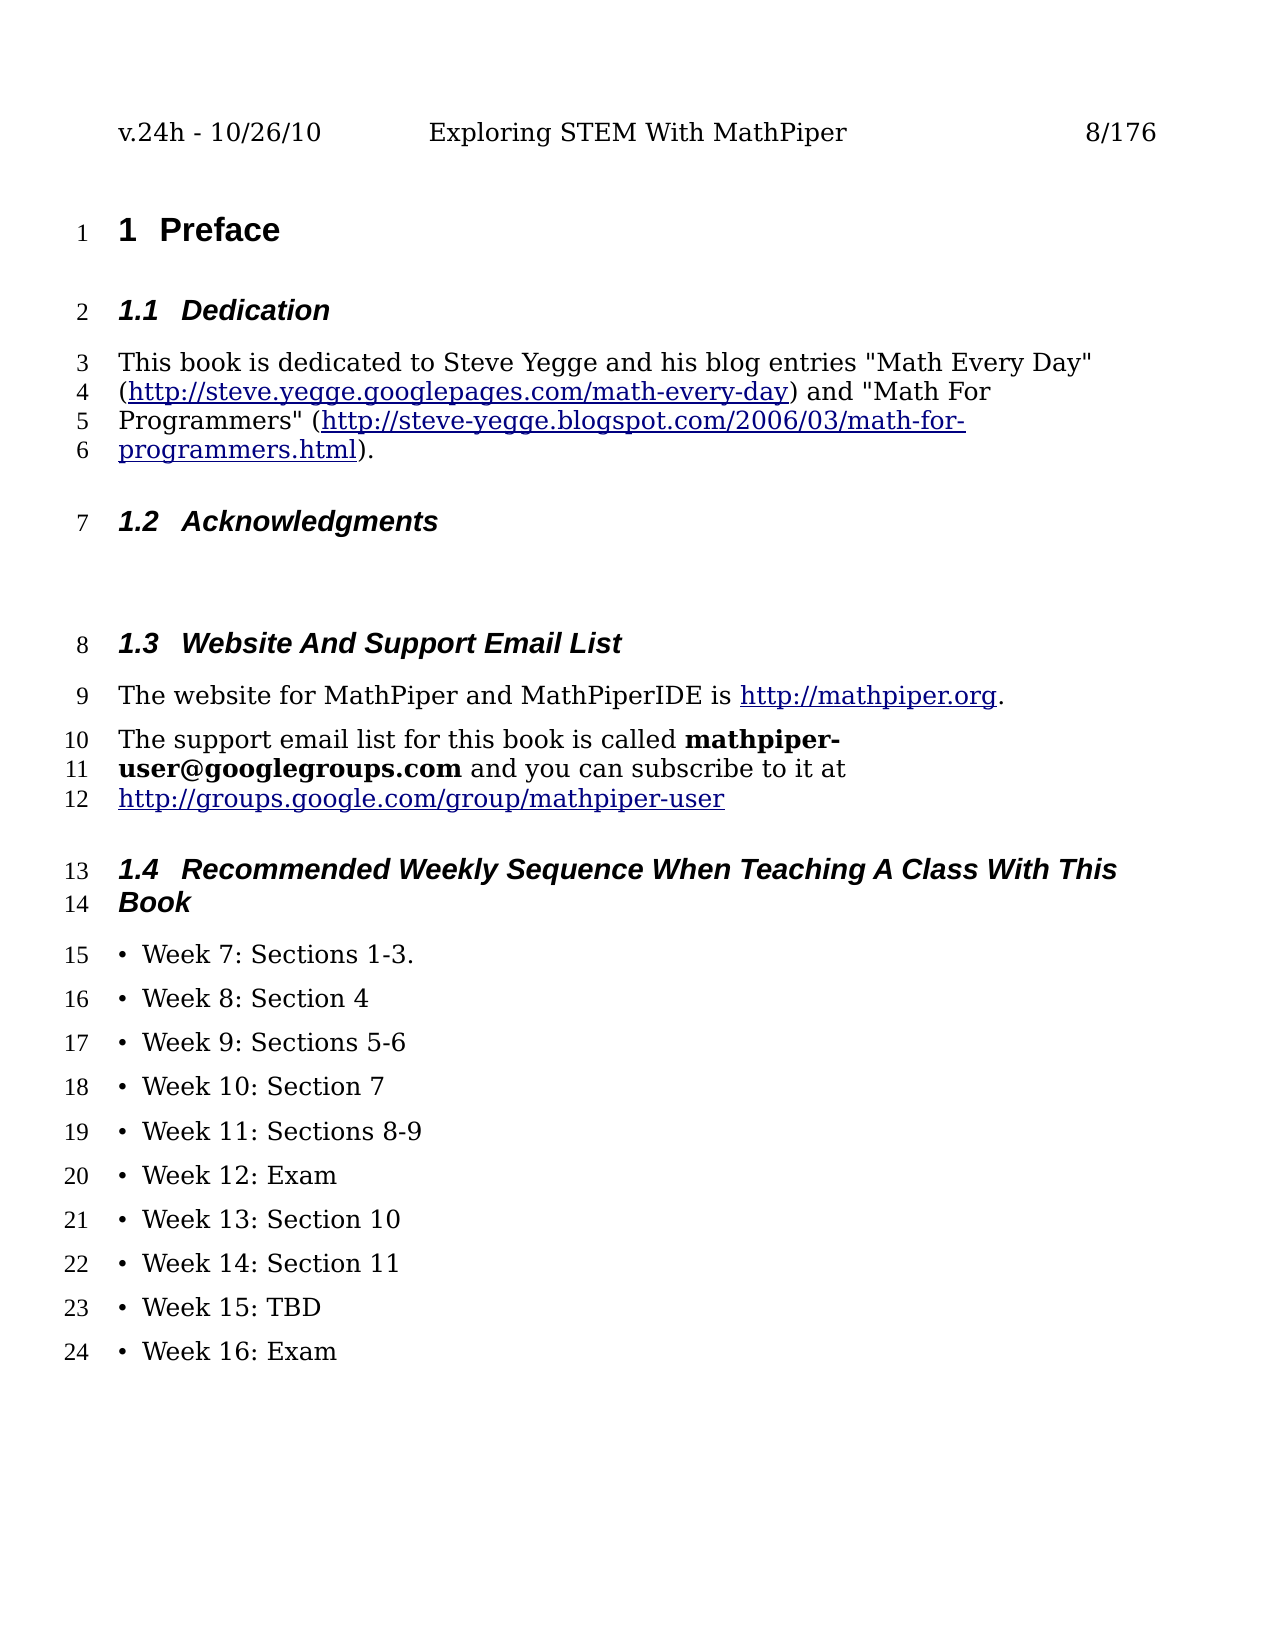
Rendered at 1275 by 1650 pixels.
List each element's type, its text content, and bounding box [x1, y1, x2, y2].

subtitle Preface [118, 210, 1157, 248]
subtitle Recommended Weekly Sequence When Teaching A Class With This Book [118, 852, 1157, 919]
text The website for MathPiper and MathPiperIDE is http://mathpiper.org. [118, 681, 1157, 710]
list Week 15: TBD [118, 1293, 1157, 1322]
list Week 13: Section 10 [118, 1205, 1157, 1234]
subtitle Acknowledgments [118, 504, 1157, 537]
list Week 11: Sections 8-9 [118, 1117, 1157, 1146]
list Week 10: Section 7 [118, 1072, 1157, 1102]
subtitle Dedication [118, 293, 1157, 327]
list Week 7: Sections 1-3. [118, 940, 1157, 969]
list Week 8: Section 4 [118, 984, 1157, 1013]
subtitle Website And Support Email List [118, 626, 1157, 660]
text This book is dedicated to Steve Yegge and his blog entries "Math Every Day" (http://steve.yegge.googlepages.com/math-every-day) and "Math For Programmers" (http://steve-yegge.blogspot.com/2006/03/math-for-programmers.html). [118, 348, 1157, 464]
text The support email list for this book is called mathpiper-user@googlegroups.com and you can subscribe to it at http://groups.google.com/group/mathpiper-user [118, 725, 1157, 813]
list Week 16: Exam [118, 1337, 1157, 1367]
list Week 12: Exam [118, 1161, 1157, 1190]
list Week 14: Section 11 [118, 1249, 1157, 1278]
list Week 9: Sections 5-6 [118, 1028, 1157, 1057]
